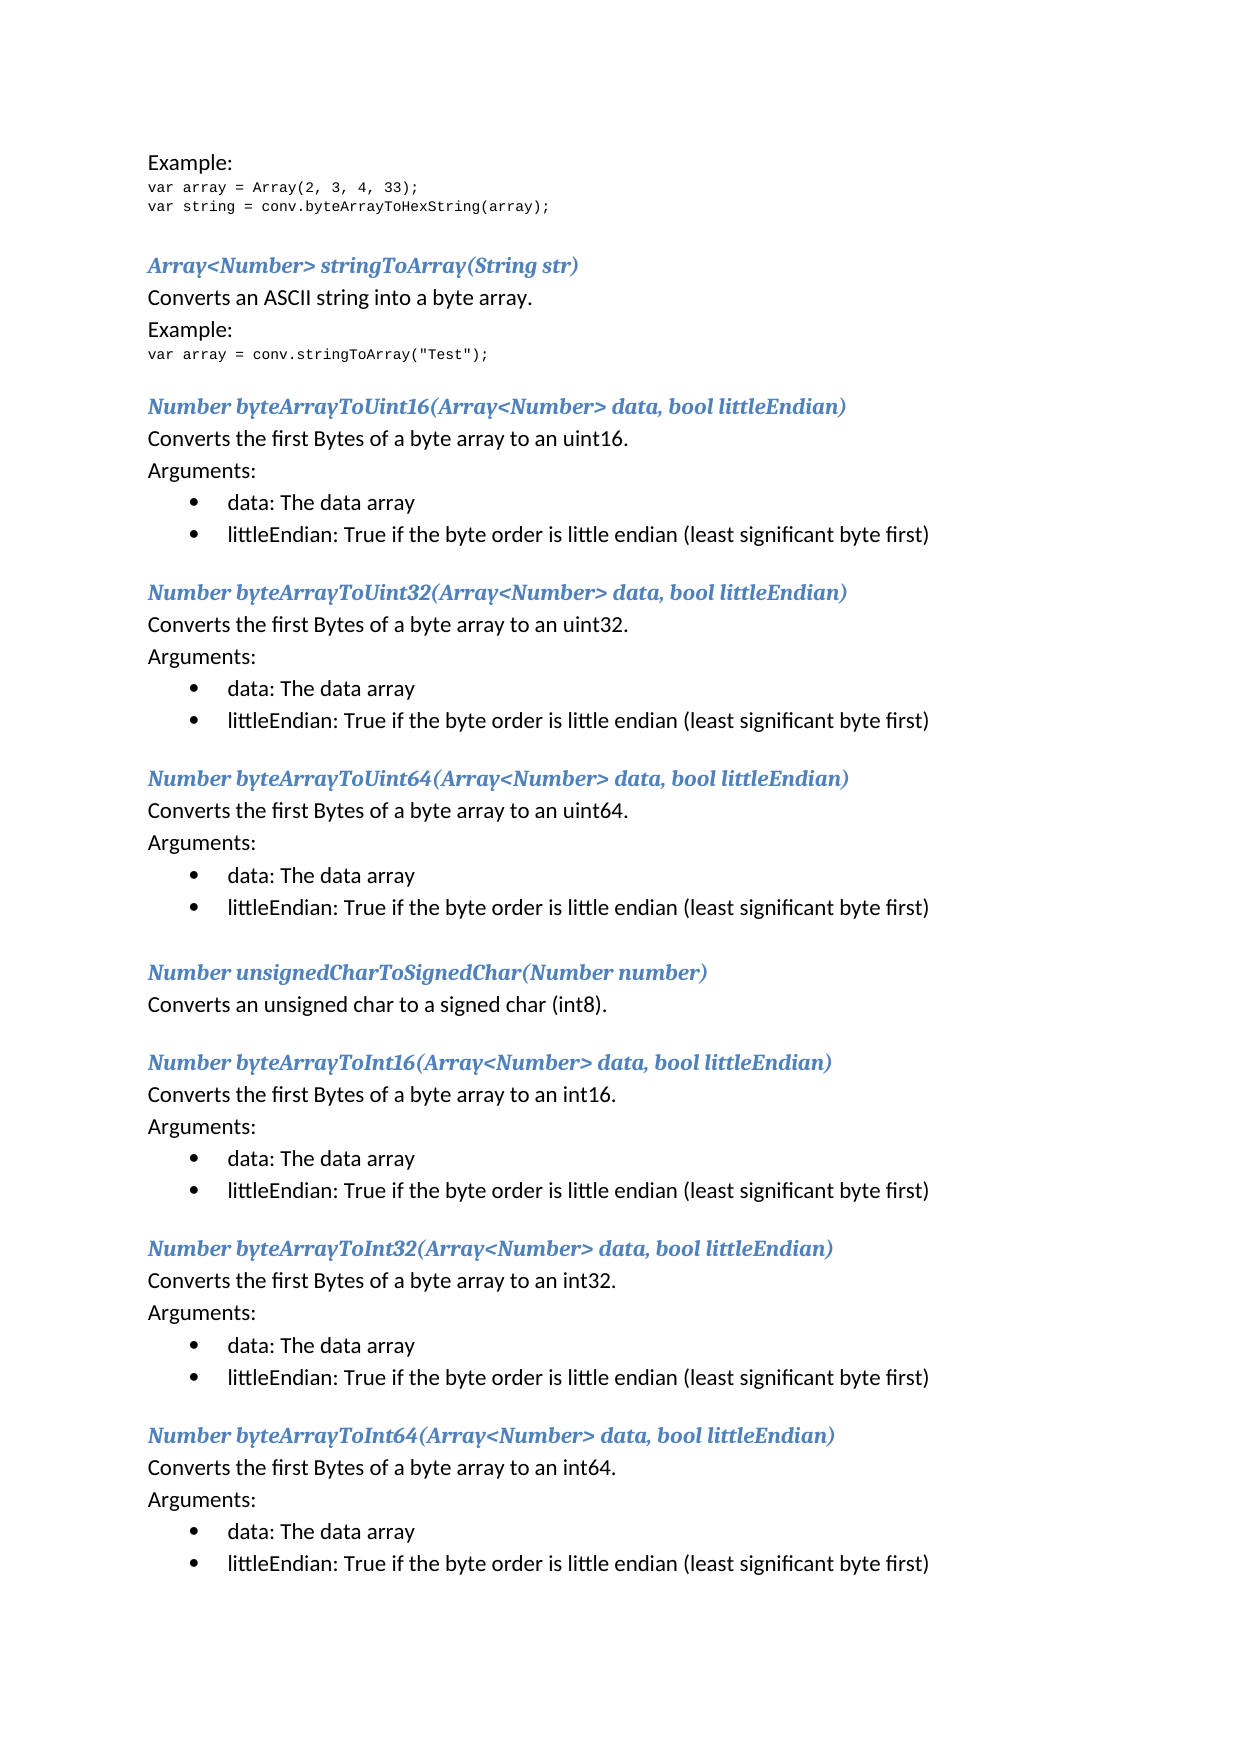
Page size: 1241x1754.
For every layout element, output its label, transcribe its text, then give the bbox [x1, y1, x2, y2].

text Arguments: [148, 1112, 1093, 1140]
list littleEndian: True if the byte order is little endian (least significant byte first) [190, 707, 1093, 735]
list littleEndian: True if the byte order is little endian (least significant byte first) [190, 1363, 1093, 1391]
list data: The data array [190, 861, 1093, 889]
subtitle Number byteArrayToUint16(Array<Number> data, bool littleEndian) [148, 394, 1093, 420]
list littleEndian: True if the byte order is little endian (least significant byte first) [190, 520, 1093, 548]
list littleEndian: True if the byte order is little endian (least significant byte first) [190, 893, 1093, 921]
text Arguments: [148, 456, 1093, 484]
subtitle Array<Number> stringToArray(String str) [148, 253, 1093, 279]
text Arguments: [148, 1298, 1093, 1327]
text var array = Array(2, 3, 4, 33); [148, 180, 1093, 196]
list littleEndian: True if the byte order is little endian (least significant byte first) [190, 1549, 1093, 1577]
subtitle Number byteArrayToInt64(Array<Number> data, bool littleEndian) [148, 1422, 1093, 1449]
subtitle Number unsignedCharToSignedChar(Number number) [148, 960, 1093, 987]
text Arguments: [148, 1485, 1093, 1513]
text Example: [148, 148, 1093, 176]
list data: The data array [190, 488, 1093, 516]
text Converts an ASCII string into a byte array. [148, 283, 1093, 311]
list data: The data array [190, 1517, 1093, 1545]
subtitle Number byteArrayToInt32(Array<Number> data, bool littleEndian) [148, 1236, 1093, 1262]
text Arguments: [148, 828, 1093, 857]
text Converts the first Bytes of a byte array to an int16. [148, 1080, 1093, 1108]
text Converts an unsigned char to a signed char (int8). [148, 990, 1093, 1018]
subtitle Number byteArrayToInt16(Array<Number> data, bool littleEndian) [148, 1050, 1093, 1076]
text Converts the first Bytes of a byte array to an uint64. [148, 796, 1093, 824]
text var array = conv.stringToArray("Test"); [148, 347, 1093, 364]
list data: The data array [190, 1144, 1093, 1172]
text Converts the first Bytes of a byte array to an int64. [148, 1453, 1093, 1481]
list data: The data array [190, 1331, 1093, 1359]
text Converts the first Bytes of a byte array to an uint32. [148, 610, 1093, 638]
text Example: [148, 315, 1093, 343]
text Arguments: [148, 642, 1093, 670]
subtitle Number byteArrayToUint32(Array<Number> data, bool littleEndian) [148, 580, 1093, 606]
list littleEndian: True if the byte order is little endian (least significant byte first) [190, 1177, 1093, 1205]
list data: The data array [190, 674, 1093, 702]
subtitle Number byteArrayToUint64(Array<Number> data, bool littleEndian) [148, 766, 1093, 792]
text Converts the first Bytes of a byte array to an int32. [148, 1266, 1093, 1294]
text var string = conv.byteArrayToHexString(array); [148, 199, 1093, 215]
text Converts the first Bytes of a byte array to an uint16. [148, 424, 1093, 452]
